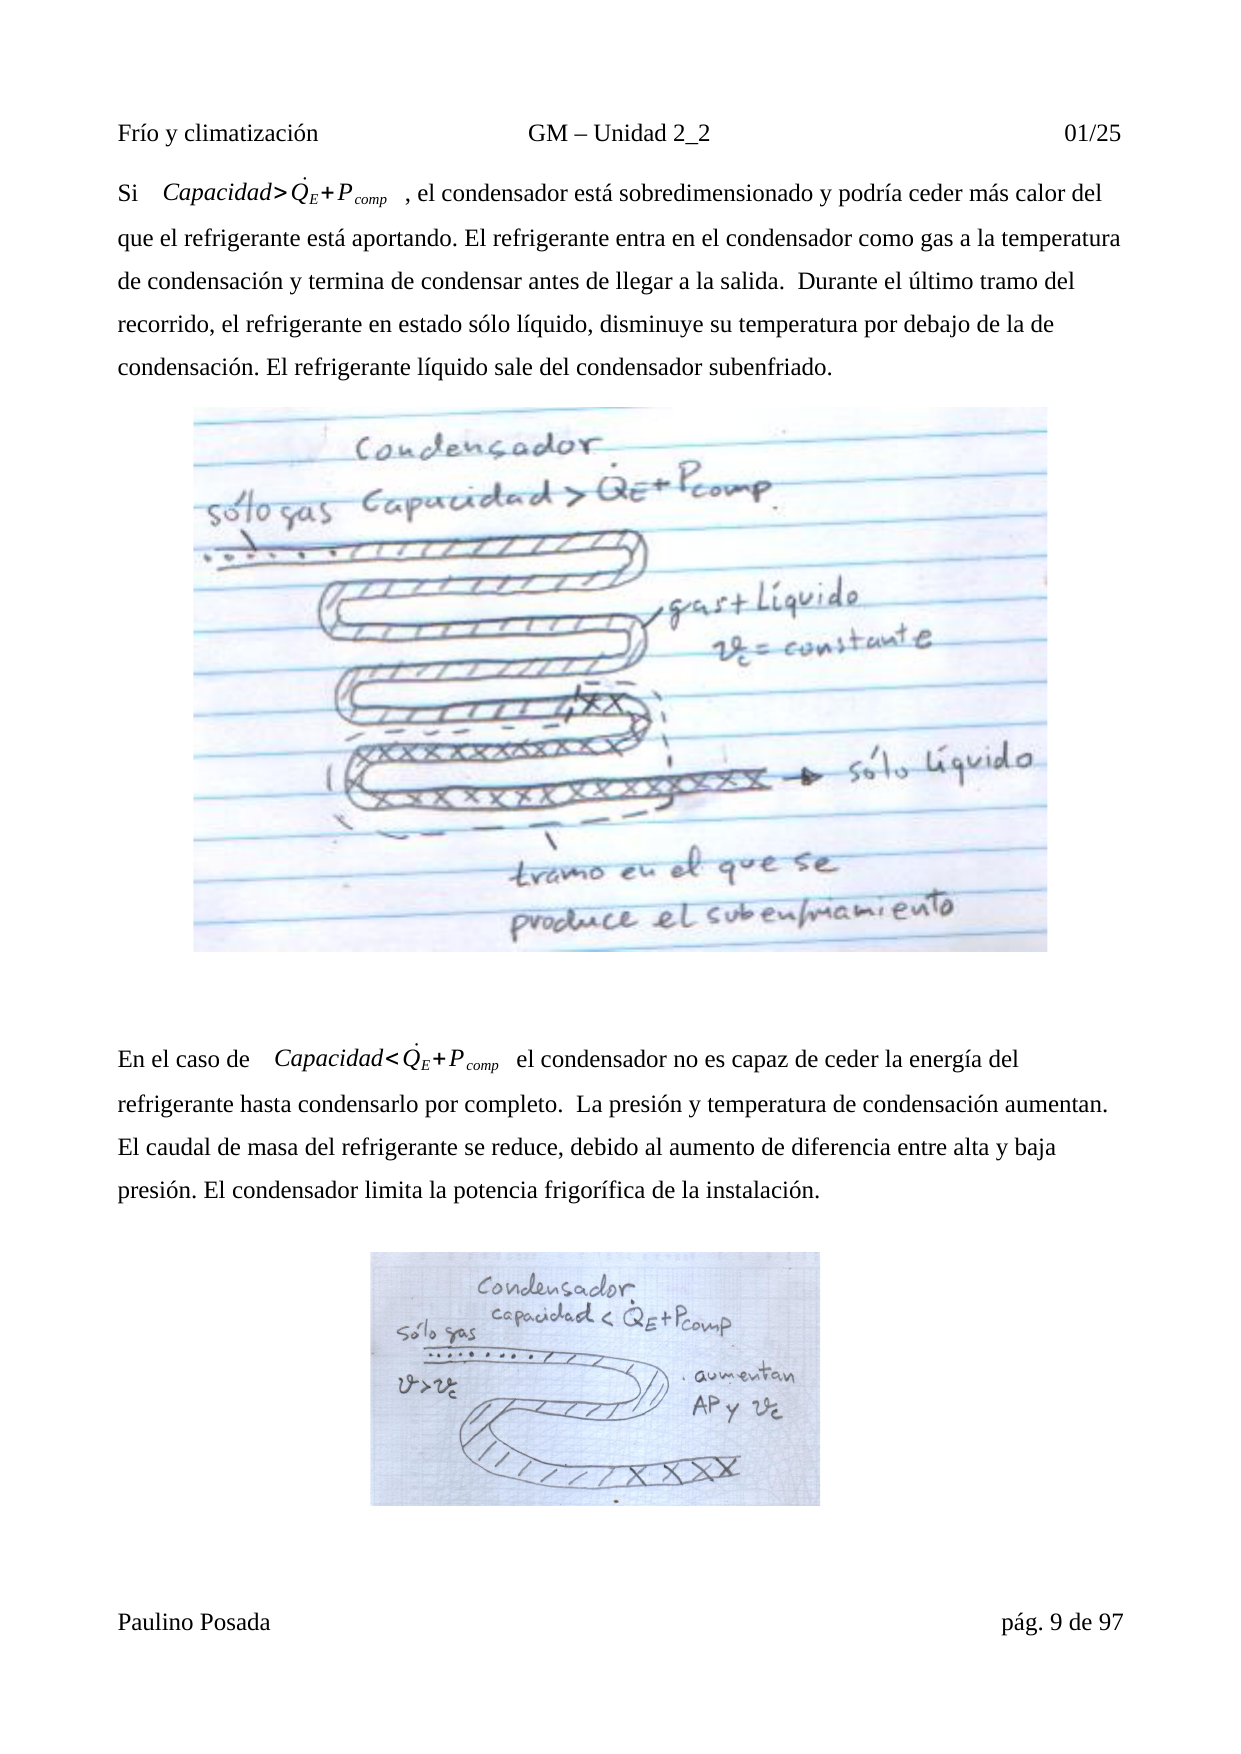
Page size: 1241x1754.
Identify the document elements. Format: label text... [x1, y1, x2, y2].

text Si , el condensador está sobredimensionado y podría ceder más calor del que el refrigerante está aportando. El refrigerante entra en el condensador como gas a la temperatura de condensación y termina de condensar antes de llegar a la salida. Durante el último tramo del recorrido, el refrigerante en estado sólo líquido, disminuye su temperatura por debajo de la de condensación. El refrigerante líquido sale del condensador subenfriado. [117, 176, 1123, 381]
picture [370, 1252, 821, 1506]
text En el caso de el condensador no es capaz de ceder la energía del refrigerante hasta condensarlo por completo. La presión y temperatura de condensación aumentan. El caudal de masa del refrigerante se reduce, debido al aumento de diferencia entre alta y baja presión. El condensador limita la potencia frigorífica de la instalación. [117, 1042, 1123, 1204]
picture [193, 407, 1048, 952]
